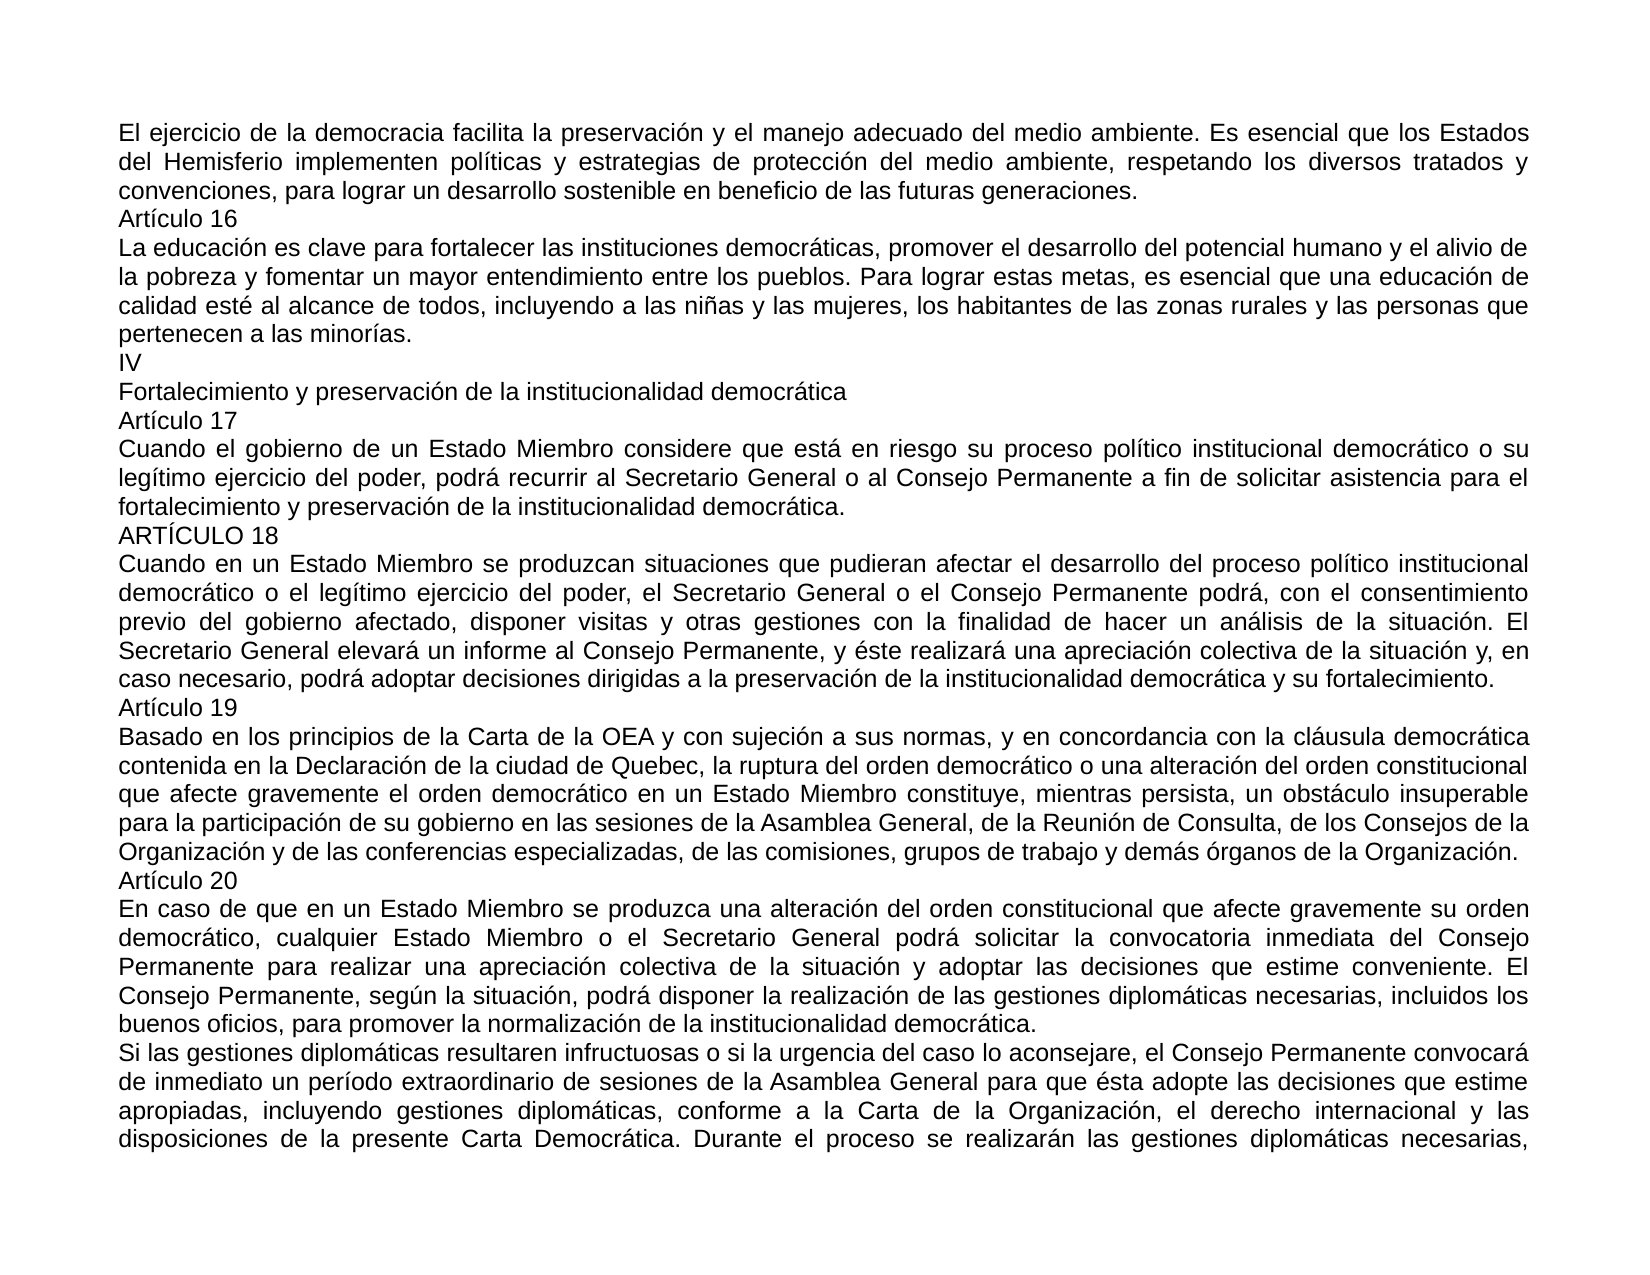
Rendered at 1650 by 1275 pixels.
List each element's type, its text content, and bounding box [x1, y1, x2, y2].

text Basado en los principios de la Carta de la OEA y con sujeción a sus normas, y en concordancia con la cláusula democrática contenida en la Declaración de la ciudad de Quebec, la ruptura del orden democrático o una alteración del orden constitucional que afecte gravemente el orden democrático en un Estado Miembro constituye, mientras persista, un obstáculo insuperable para la participación de su gobierno en las sesiones de la Asamblea General, de la Reunión de Consulta, de los Consejos de la Organización y de las conferencias especializadas, de las comisiones, grupos de trabajo y demás órganos de la Organización. [118, 722, 1532, 866]
text IV [118, 348, 1532, 377]
text Artículo 19 [118, 693, 1532, 722]
text En caso de que en un Estado Miembro se produzca una alteración del orden constitucional que afecte gravemente su orden democrático, cualquier Estado Miembro o el Secretario General podrá solicitar la convocatoria inmediata del Consejo Permanente para realizar una apreciación colectiva de la situación y adoptar las decisiones que estime conveniente. El Consejo Permanente, según la situación, podrá disponer la realización de las gestiones diplomáticas necesarias, incluidos los buenos oficios, para promover la normalización de la institucionalidad democrática. [118, 894, 1532, 1038]
text Artículo 20 [118, 866, 1532, 894]
text Cuando en un Estado Miembro se produzcan situaciones que pudieran afectar el desarrollo del proceso político institucional democrático o el legítimo ejercicio del poder, el Secretario General o el Consejo Permanente podrá, con el consentimiento previo del gobierno afectado, disponer visitas y otras gestiones con la finalidad de hacer un análisis de la situación. El Secretario General elevará un informe al Consejo Permanente, y éste realizará una apreciación colectiva de la situación y, en caso necesario, podrá adoptar decisiones dirigidas a la preservación de la institucionalidad democrática y su fortalecimiento. [118, 549, 1532, 693]
text Fortalecimiento y preservación de la institucionalidad democrática [118, 377, 1532, 406]
text La educación es clave para fortalecer las instituciones democráticas, promover el desarrollo del potencial humano y el alivio de la pobreza y fomentar un mayor entendimiento entre los pueblos. Para lograr estas metas, es esencial que una educación de calidad esté al alcance de todos, incluyendo a las niñas y las mujeres, los habitantes de las zonas rurales y las personas que pertenecen a las minorías. [118, 233, 1532, 348]
text Si las gestiones diplomáticas resultaren infructuosas o si la urgencia del caso lo aconsejare, el Consejo Permanente convocará de inmediato un período extraordinario de sesiones de la Asamblea General para que ésta adopte las decisiones que estime apropiadas, incluyendo gestiones diplomáticas, conforme a la Carta de la Organización, el derecho internacional y las disposiciones de la presente Carta Democrática. Durante el proceso se realizarán las gestiones diplomáticas necesarias, [118, 1038, 1532, 1153]
text Artículo 17 [118, 406, 1532, 434]
text ARTÍCULO 18 [118, 521, 1532, 549]
text El ejercicio de la democracia facilita la preservación y el manejo adecuado del medio ambiente. Es esencial que los Estados del Hemisferio implementen políticas y estrategias de protección del medio ambiente, respetando los diversos tratados y convenciones, para lograr un desarrollo sostenible en beneficio de las futuras generaciones. [118, 118, 1532, 204]
text Cuando el gobierno de un Estado Miembro considere que está en riesgo su proceso político institucional democrático o su legítimo ejercicio del poder, podrá recurrir al Secretario General o al Consejo Permanente a fin de solicitar asistencia para el fortalecimiento y preservación de la institucionalidad democrática. [118, 434, 1532, 521]
text Artículo 16 [118, 204, 1532, 233]
